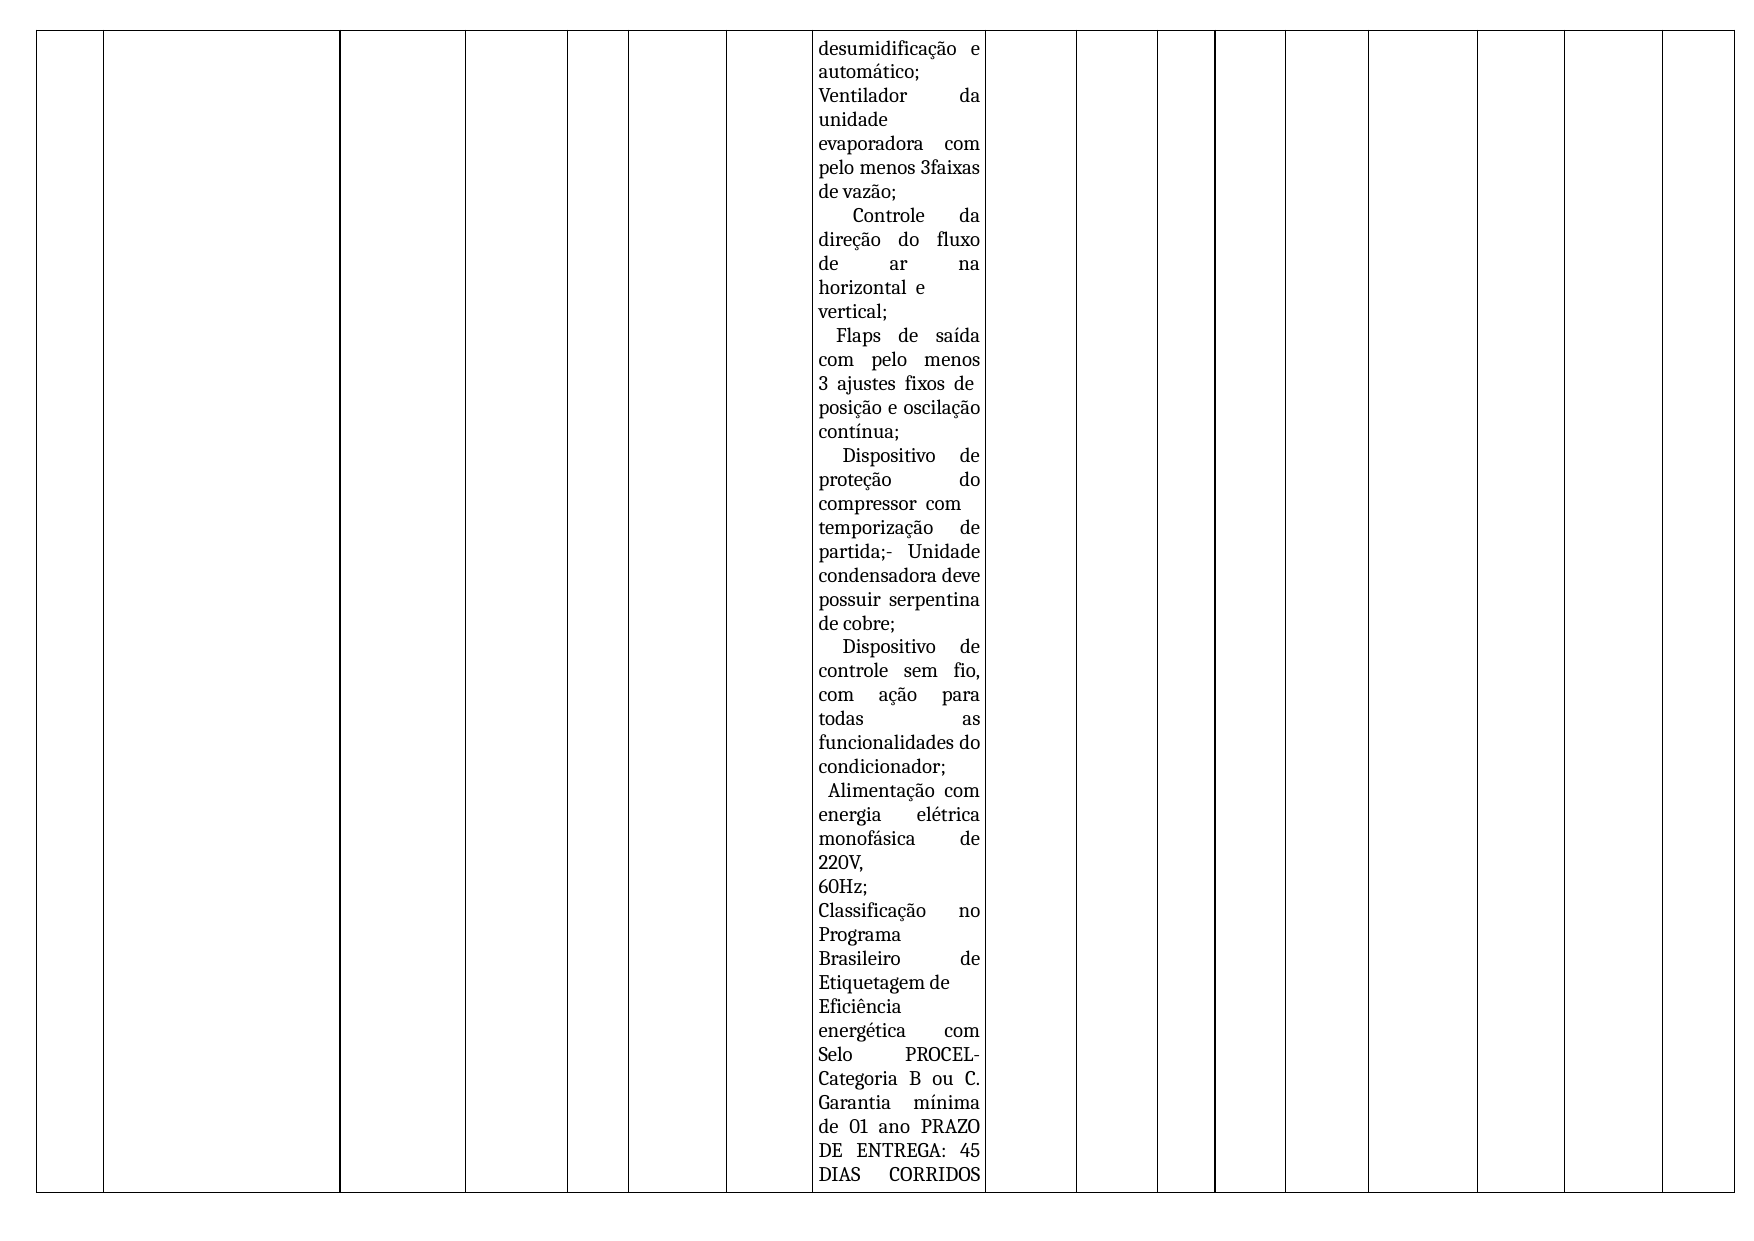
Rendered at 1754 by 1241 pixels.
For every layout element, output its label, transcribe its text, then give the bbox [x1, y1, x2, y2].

table_cell [1565, 31, 1662, 1192]
table_cell [104, 31, 339, 1192]
table_cell desumidificação e automático; Ventilador da unidade evaporadora com pelo menos 3faixas de vazão; Controle da direção do fluxo de ar na horizontal e vertical; Flaps de saída com pelo menos 3 ajustes fixos de posição e oscilação contínua; Dispositivo de proteção do compressor com temporização de partida;- Unidade condensadora deve possuir serpentina de cobre; Dispositivo de controle sem fio, com ação para todas as funcionalidades do condicionador; Alimentação com energia elétrica monofásica de 220V, 60Hz; Classificação no Programa Brasileiro de Etiquetagem de Eficiência energética com Selo PROCEL- Categoria B ou C. Garantia mínima de 01 ano PRAZO DE ENTREGA: 45 DIAS CORRIDOS [813, 31, 985, 1192]
table_cell [1369, 31, 1477, 1192]
table_cell [341, 31, 465, 1192]
table_cell [629, 31, 726, 1192]
table_cell [1158, 31, 1214, 1192]
table_cell [466, 31, 567, 1192]
table_cell [1216, 31, 1285, 1192]
table_cell [986, 31, 1076, 1192]
table_cell [1286, 31, 1368, 1192]
table_cell [1478, 31, 1564, 1192]
table_cell [1663, 31, 1734, 1192]
table_cell [37, 31, 103, 1192]
table_cell [568, 31, 628, 1192]
table_cell [727, 31, 812, 1192]
table_cell [1077, 31, 1157, 1192]
